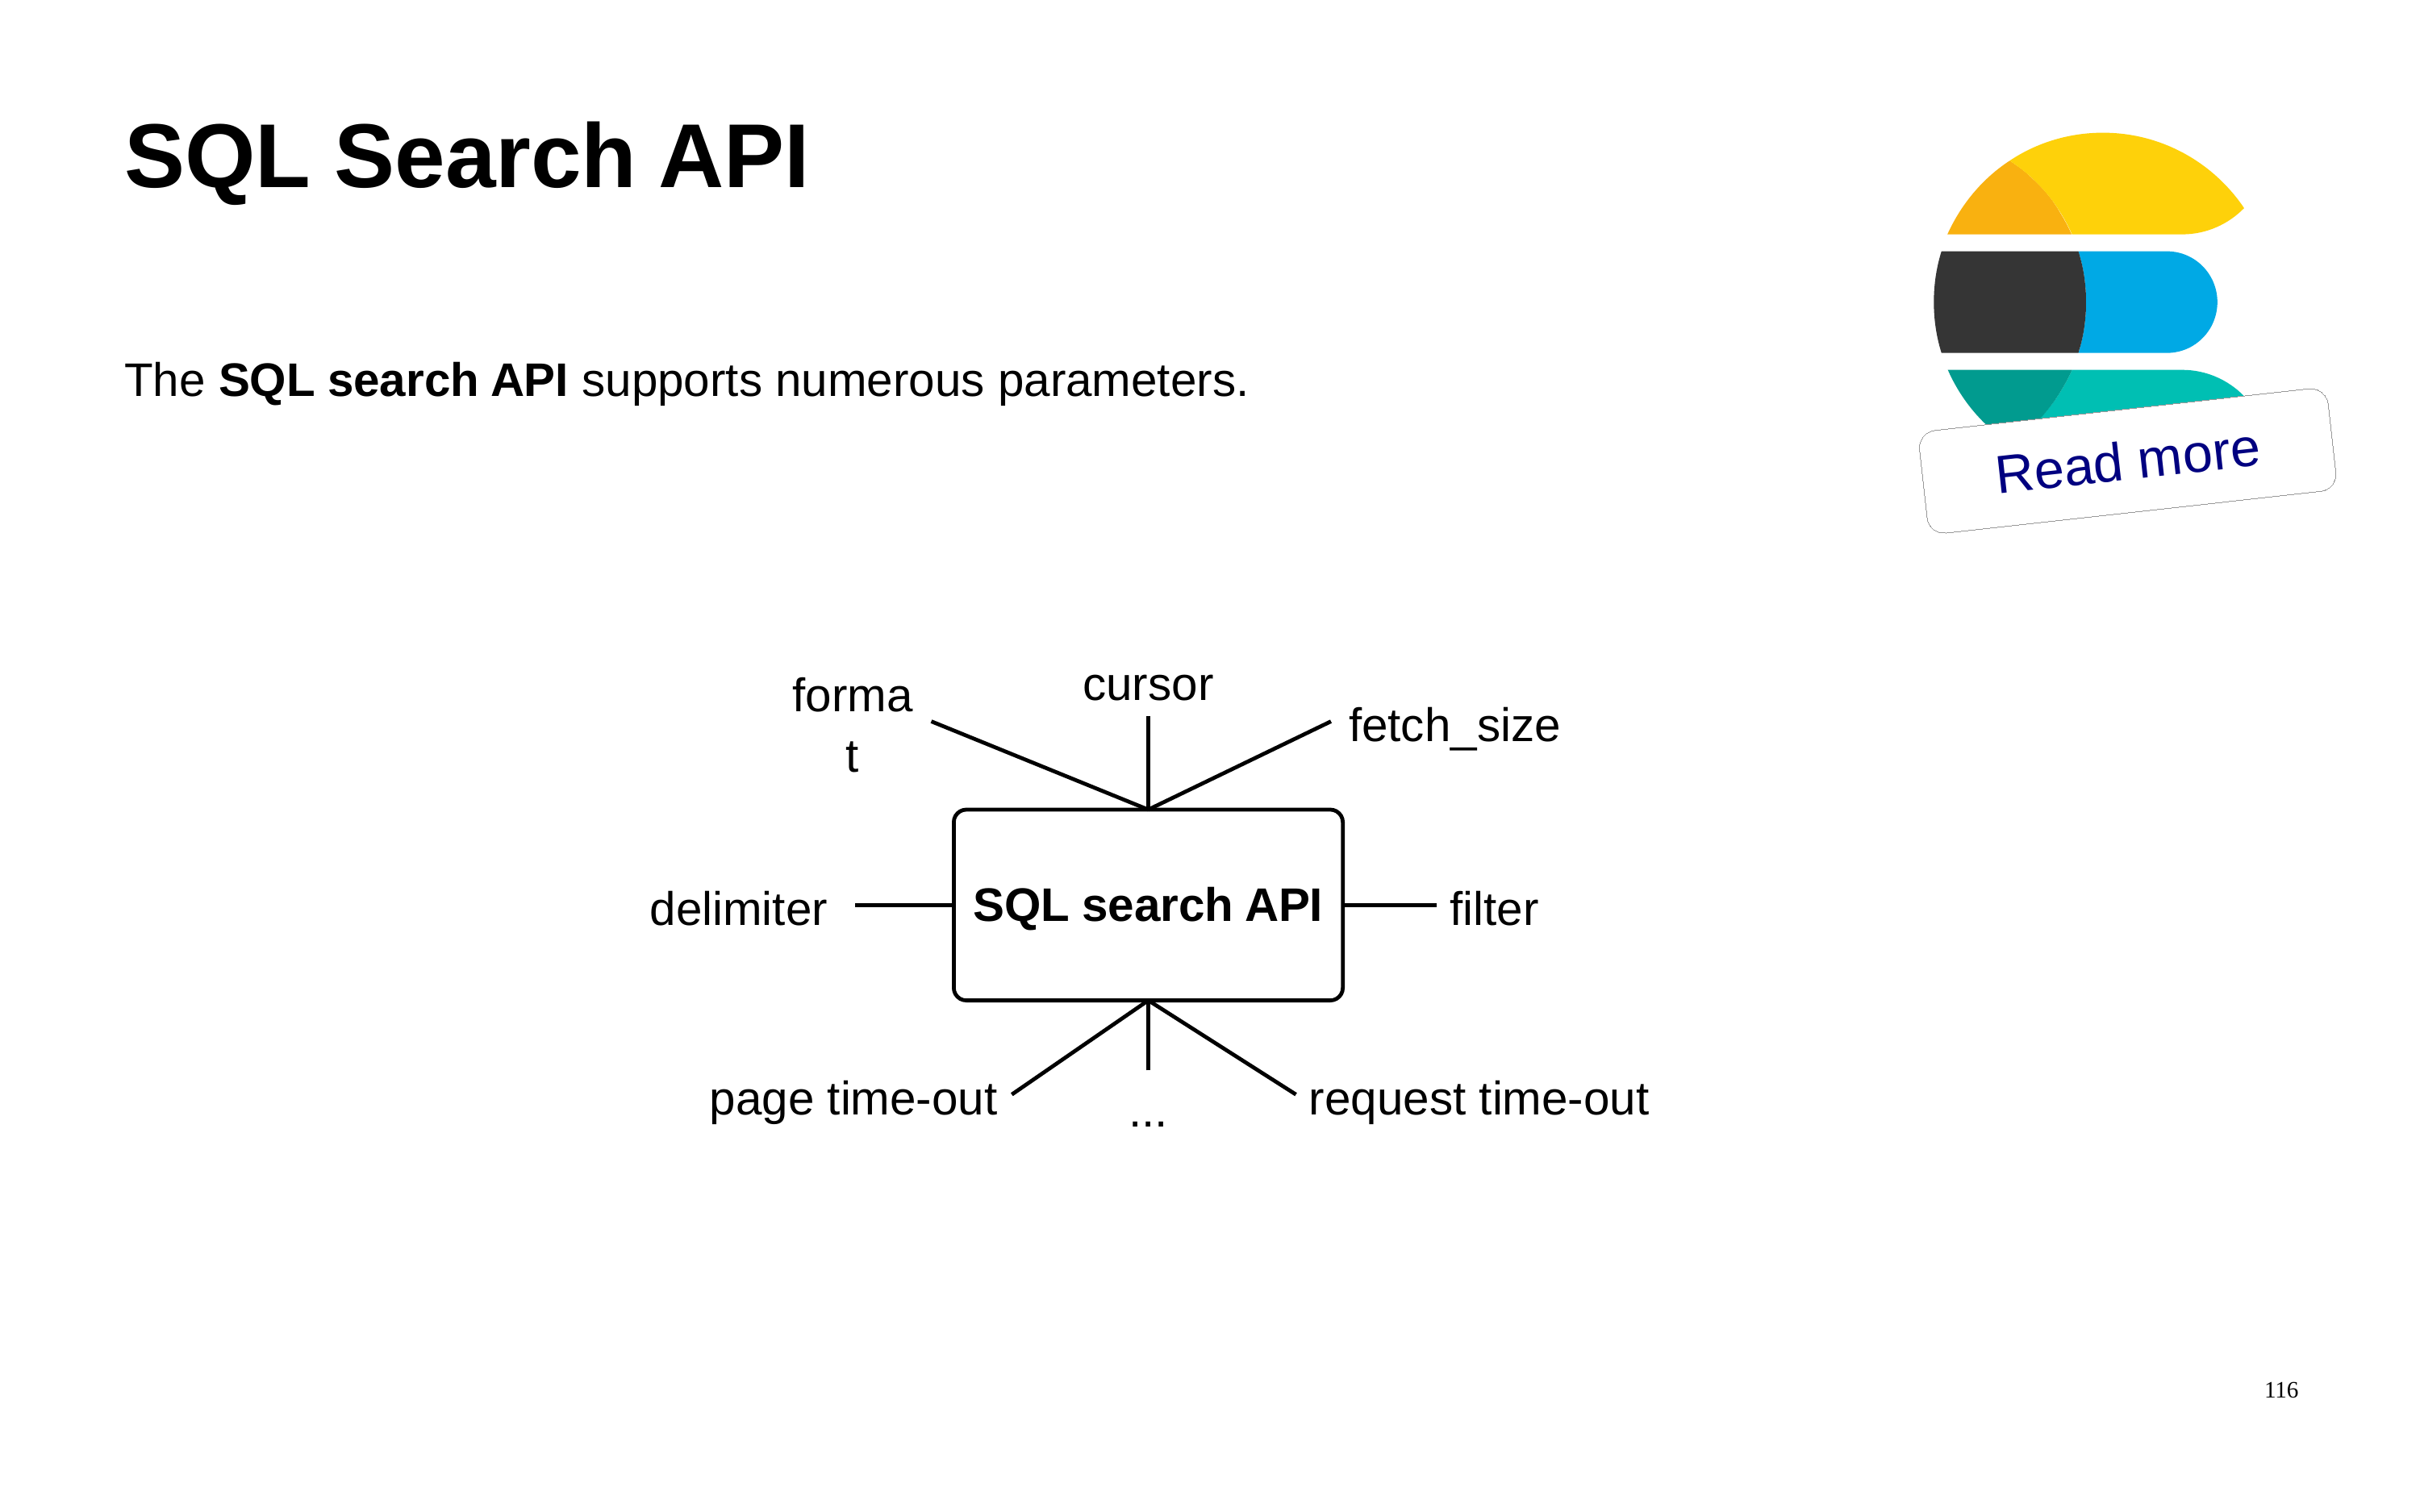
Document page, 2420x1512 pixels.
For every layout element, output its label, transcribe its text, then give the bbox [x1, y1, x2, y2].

text_box filter [1436, 868, 1553, 942]
text_box SQL search API [953, 809, 1343, 1001]
text_box fetch_size [1331, 685, 1579, 758]
picture [1890, 111, 2290, 498]
text_box The SQL search API supports numerous parameters. [112, 322, 1715, 541]
text_box ... [1116, 1070, 1180, 1143]
text_box request time-out [1296, 1058, 1663, 1131]
text_box cursor [1054, 644, 1242, 717]
text_box Read more [1919, 389, 2336, 534]
text_box page time-out [695, 1058, 1012, 1131]
text_box SQL Search API [112, 61, 1641, 251]
text_box delimiter [622, 868, 856, 942]
text_box format [774, 685, 932, 758]
